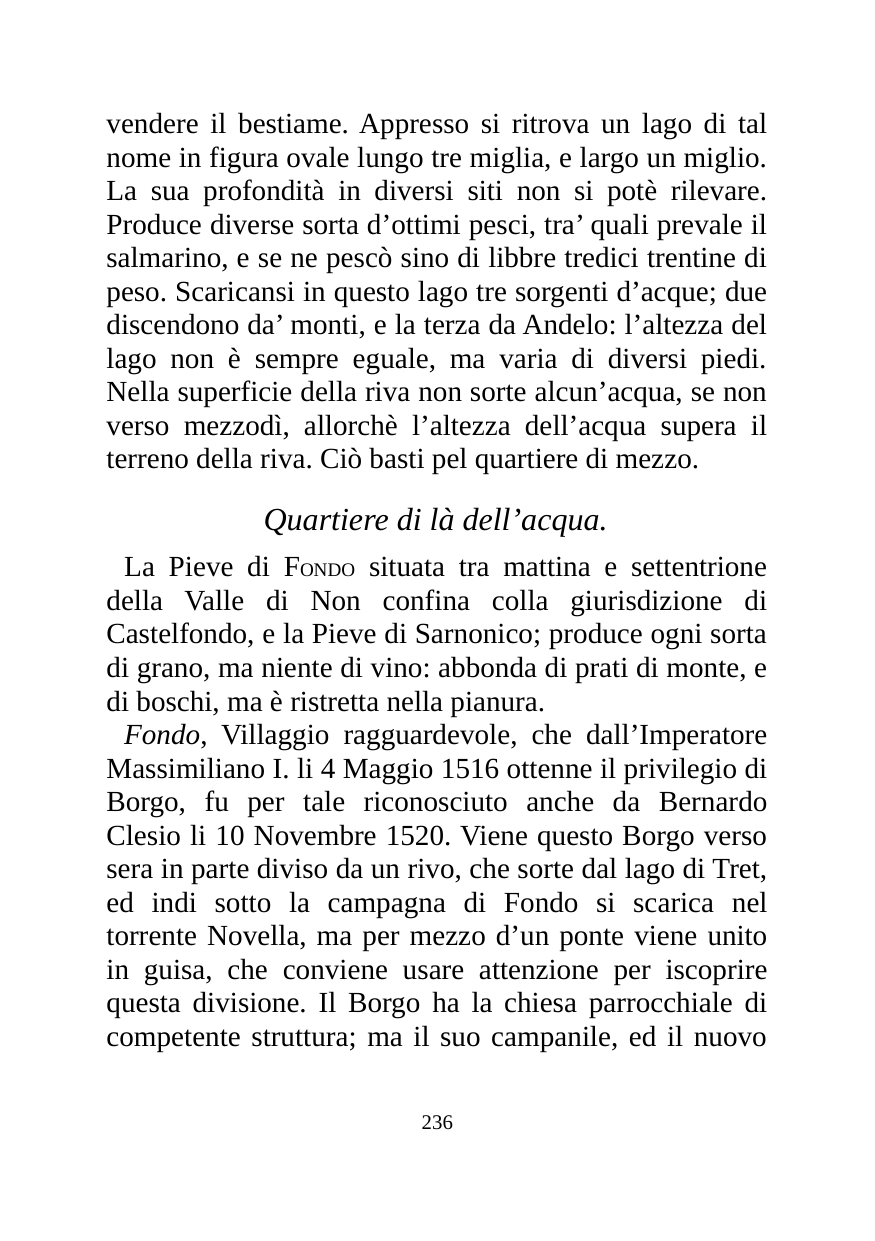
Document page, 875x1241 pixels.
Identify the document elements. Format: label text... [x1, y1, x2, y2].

text vendere il bestiame. Appresso si ritrova un lago di tal nome in figura ovale lungo tre miglia, e largo un miglio. La sua profondità in diversi siti non si potè rilevare. Produce diverse sorta d’ottimi pesci, tra’ quali prevale il salmarino, e se ne pescò sino di libbre tredici trentine di peso. Scaricansi in questo lago tre sorgenti d’acque; due discendono da’ monti, e la terza da Andelo: l’altezza del lago non è sempre eguale, ma varia di diversi piedi. Nella superficie della riva non sorte alcun’acqua, se non verso mezzodì, allorchè l’altezza dell’acqua supera il terreno della riva. Ciò basti pel quartiere di mezzo. [106, 106, 768, 475]
subtitle Quartiere di là dell’acqua. [106, 500, 768, 537]
text La Pieve di Fondo situata tra mattina e settentrione della Valle di Non confina colla giurisdizione di Castelfondo, e la Pieve di Sarnonico; produce ogni sorta di grano, ma niente di vino: abbonda di prati di monte, e di boschi, ma è ristretta nella pianura. [106, 549, 768, 717]
text Fondo, Villaggio ragguardevole, che dall’Imperatore Massimiliano I. li 4 Maggio 1516 ottenne il privilegio di Borgo, fu per tale riconosciuto anche da Bernardo Clesio li 10 Novembre 1520. Viene questo Borgo verso sera in parte diviso da un rivo, che sorte dal lago di Tret, ed indi sotto la campagna di Fondo si scarica nel torrente Novella, ma per mezzo d’un ponte viene unito in guisa, che conviene usare attenzione per iscoprire questa divisione. Il Borgo ha la chiesa parrocchiale di competente struttura; ma il suo campanile, ed il nuovo [106, 717, 768, 1053]
